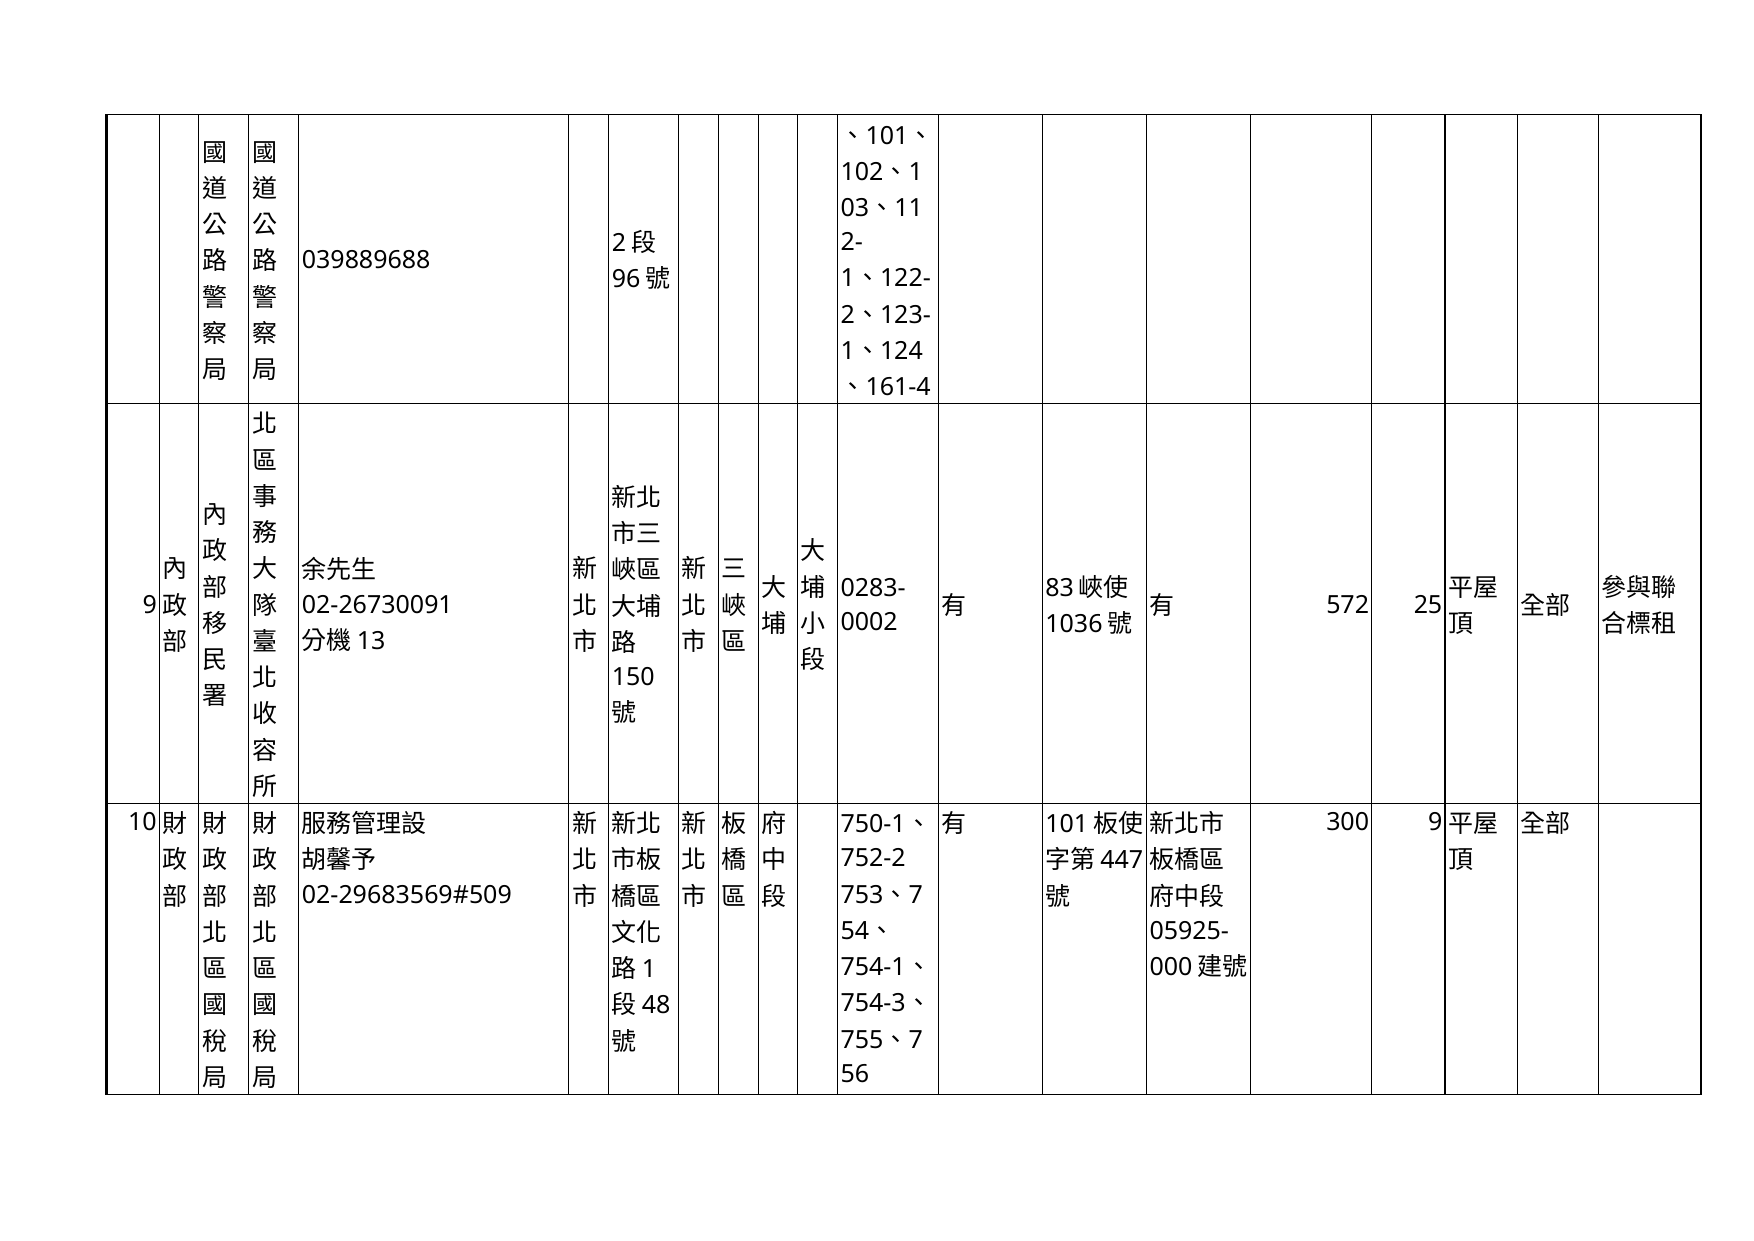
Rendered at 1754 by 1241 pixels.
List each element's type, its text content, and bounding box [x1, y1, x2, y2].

table_cell 新北市 [569, 404, 608, 803]
table_cell 參與聯合標租 [1599, 404, 1700, 803]
table_cell [1251, 115, 1371, 403]
table_cell 2段96號 [609, 115, 678, 403]
table_cell 全部 [1518, 804, 1598, 1094]
table_cell 財政部北區國稅局 [249, 804, 298, 1094]
table_cell [1147, 115, 1250, 403]
table_cell 府中段 [759, 804, 797, 1094]
table_cell 國道公路警察局 [249, 115, 298, 403]
table_cell 內政部 [160, 404, 198, 803]
table_cell 039889688 [299, 115, 568, 403]
table_cell [679, 115, 718, 403]
table_cell 平屋頂 [1446, 804, 1517, 1094]
table_cell [939, 115, 1042, 403]
table_cell 0283-0002 [838, 404, 938, 803]
table_cell [1599, 115, 1700, 403]
table_cell [719, 115, 758, 403]
table_cell 大埔 [759, 404, 797, 803]
table_cell 三峽區 [719, 404, 758, 803]
table_cell 300 [1251, 804, 1371, 1094]
table_cell [1599, 804, 1700, 1094]
table_cell 83峽使1036號 [1043, 404, 1146, 803]
table_cell 10 [108, 804, 159, 1094]
table_cell 、101、102、103、112-1、122-2、123-1、124、161-4 [838, 115, 938, 403]
table_cell [160, 115, 198, 403]
table_cell 有 [939, 404, 1042, 803]
table_cell 9 [108, 404, 159, 803]
table_cell [798, 804, 837, 1094]
table_cell 有 [1147, 404, 1250, 803]
table_cell 新北市三峽區大埔路150號 [609, 404, 678, 803]
table_cell [1372, 115, 1444, 403]
table_cell 9 [1372, 804, 1444, 1094]
table_cell 新北市 [569, 804, 608, 1094]
table_cell 平屋頂 [1446, 404, 1517, 803]
table_cell [1518, 115, 1598, 403]
table_cell 新北市板橋區府中段05925-000建號 [1147, 804, 1250, 1094]
table_cell 572 [1251, 404, 1371, 803]
table_cell 25 [1372, 404, 1444, 803]
table_cell 財政部北區國稅局 [199, 804, 248, 1094]
table_cell 板橋區 [719, 804, 758, 1094]
table_cell [1446, 115, 1517, 403]
table_cell 全部 [1518, 404, 1598, 803]
table_cell [569, 115, 608, 403]
table_cell 大埔小段 [798, 404, 837, 803]
table_cell 新北市 [679, 404, 718, 803]
table_cell [759, 115, 797, 403]
table_cell 財政部 [160, 804, 198, 1094]
table_cell [798, 115, 837, 403]
table_cell [1043, 115, 1146, 403]
table_cell 服務管理設 胡馨予 02-29683569#509 [299, 804, 568, 1094]
table_cell 新北市 [679, 804, 718, 1094]
table_cell 有 [939, 804, 1042, 1094]
table_cell 新北市板橋區文化路1段48號 [609, 804, 678, 1094]
table_cell 750-1、 752-2 753、754、 754-1、 754-3、 755、756 [838, 804, 938, 1094]
table_cell 北區事務大隊 臺北收容所 [249, 404, 298, 803]
table_cell 余先生 02-26730091 分機13 [299, 404, 568, 803]
table_cell 101板使字第447號 [1043, 804, 1146, 1094]
table_cell 國道公路警察局 [199, 115, 248, 403]
table_cell [108, 115, 159, 403]
table_cell 內政部移民署 [199, 404, 248, 803]
